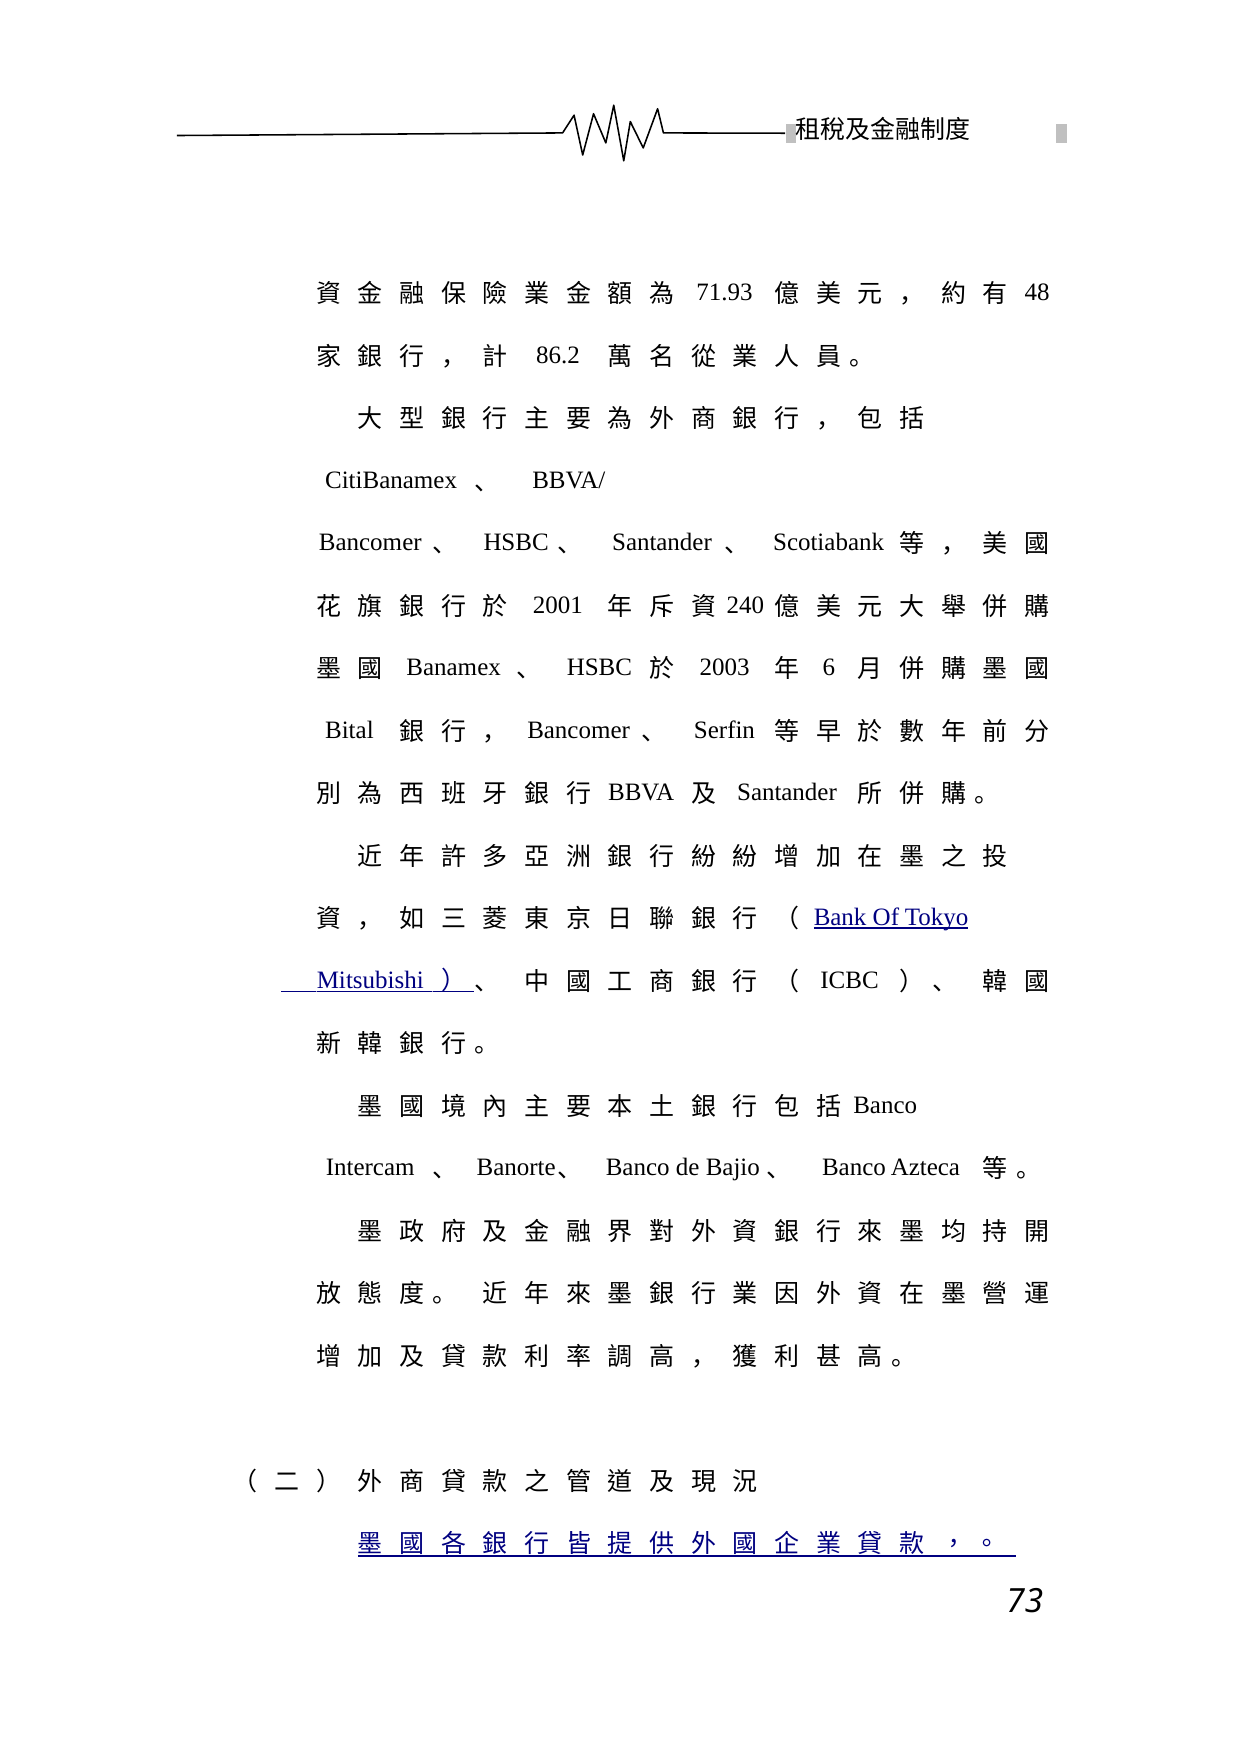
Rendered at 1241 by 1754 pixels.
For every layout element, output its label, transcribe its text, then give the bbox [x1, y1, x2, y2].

text 近年許多亞洲銀行紛紛增加在墨之投資，如三菱東京日聯銀行（Bank Of Tokyo Mitsubishi）、中國工商銀行（ICBC）、韓國新韓銀行。 [281, 813, 1058, 1063]
text （二）外商貸款之管道及現況 [207, 1438, 1058, 1500]
text 墨國境內主要本土銀行包括Banco Intercam、Banorte、Banco de Bajio、Banco Azteca等。 [281, 1063, 1058, 1188]
text 墨國各銀行皆提供外國企業貸款，。 [281, 1500, 1058, 1563]
text 資金融保險業金額為71.93億美元，約有48家銀行，計86.2萬名從業人員。 [281, 250, 1058, 375]
text 墨政府及金融界對外資銀行來墨均持開放態度。近年來墨銀行業因外資在墨營運增加及貸款利率調高，獲利甚高。 [281, 1188, 1058, 1375]
text 大型銀行主要為外商銀行，包括CitiBanamex、BBVA/Bancomer、HSBC、Santander、Scotiabank等，美國花旗銀行於2001年斥資240億美元大舉併購墨國Banamex、HSBC於2003年6月併購墨國Bital銀行，Bancomer、Serfin等早於數年前分別為西班牙銀行BBVA及Santander所併購。 [281, 375, 1058, 813]
